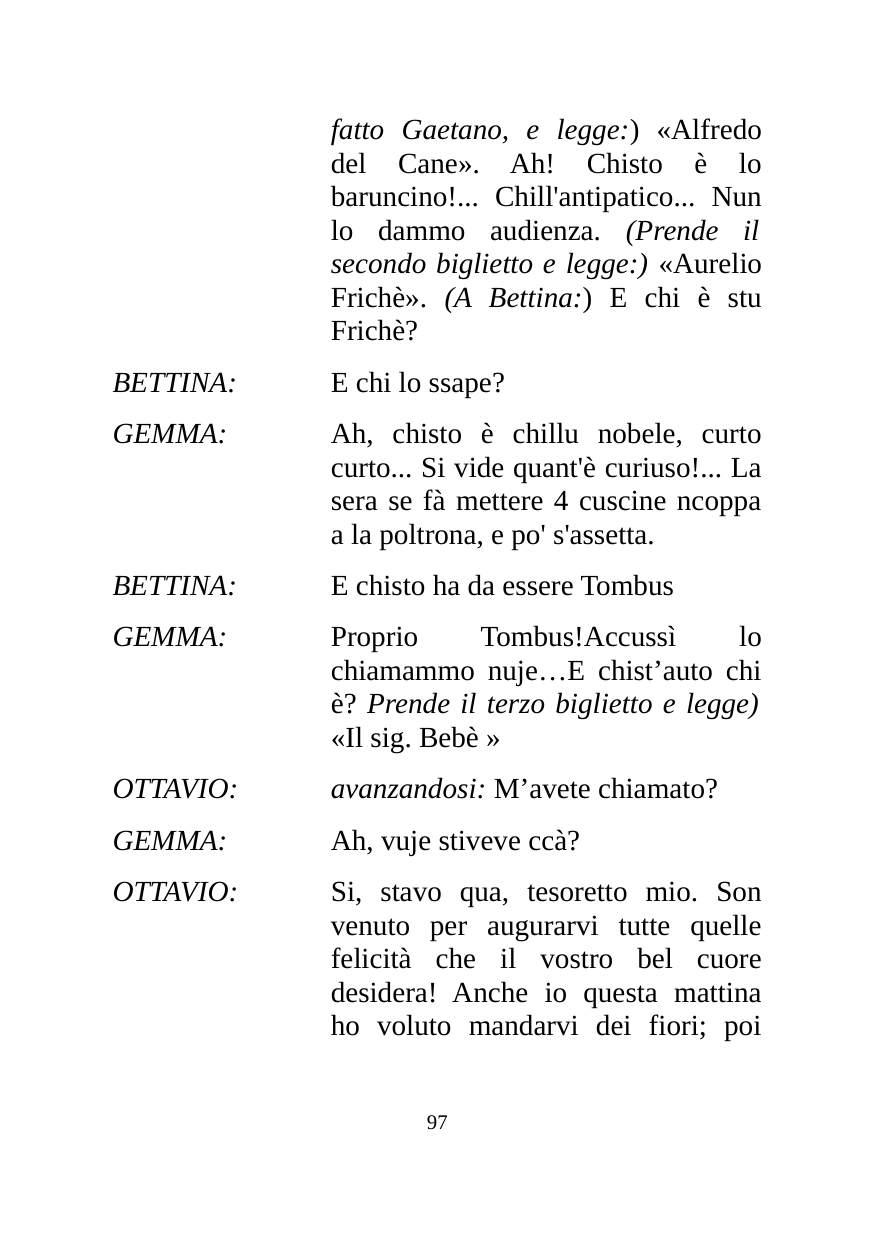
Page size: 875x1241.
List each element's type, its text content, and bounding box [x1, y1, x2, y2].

table_cell E chisto ha da essere Tombus [325, 562, 768, 613]
table_cell Ah, vuje stiveve ccà? [325, 817, 768, 868]
table_cell [106, 106, 325, 359]
table_cell BETTINA: [106, 359, 325, 410]
table_cell OTTAVIO: [106, 868, 325, 1048]
table_cell Si, stavo qua, tesoretto mio. Son venuto per augurarvi tutte quelle felicità che il vostro bel cuore desidera! Anche io questa mattina ho voluto mandarvi dei fiori; poi [325, 868, 768, 1048]
table_cell Ah, chisto è chillu nobele, curto curto... Si vide quant'è curiuso!... La sera se fà mettere 4 cuscine ncoppa a la poltrona, e po' s'assetta. [325, 410, 768, 562]
table_cell GEMMA: [106, 817, 325, 868]
table_cell GEMMA: [106, 614, 325, 766]
table_cell GEMMA: [106, 410, 325, 562]
table_cell BETTINA: [106, 562, 325, 613]
table_cell E chi lo ssape? [325, 359, 768, 410]
table_cell OTTAVIO: [106, 766, 325, 817]
table_cell Proprio Tombus!Accussì lo chiamammo nuje…E chist’auto chi è? Prende il terzo biglietto e legge) «Il sig. Bebè » [325, 614, 768, 766]
table_cell avanzandosi: M’avete chiamato? [325, 766, 768, 817]
table_cell fatto Gaetano, e legge:) «Alfredo del Cane». Ah! Chisto è lo baruncino!... Chill'antipatico... Nun lo dammo audienza. (Prende il secondo biglietto e legge:) «Aurelio Frichè». (A Bettina:) E chi è stu Frichè? [325, 106, 768, 359]
